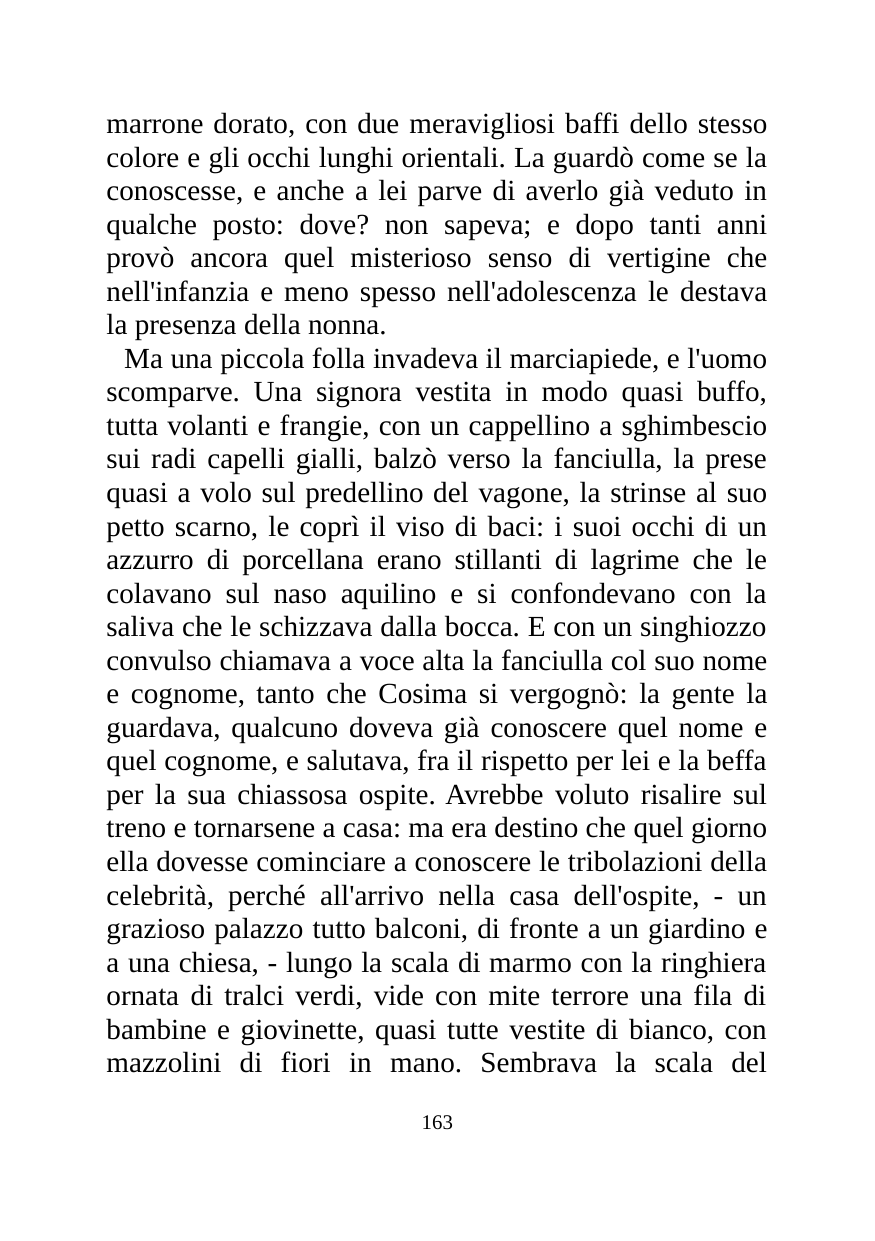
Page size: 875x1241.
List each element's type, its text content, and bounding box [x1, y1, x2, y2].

text Ma una piccola folla invadeva il marciapiede, e l'uomo scomparve. Una signora vestita in modo quasi buffo, tutta volanti e frangie, con un cappellino a sghimbescio sui radi capelli gialli, balzò verso la fanciulla, la prese quasi a volo sul predellino del vagone, la strinse al suo petto scarno, le coprì il viso di baci: i suoi occhi di un azzurro di porcellana erano stillanti di lagrime che le colavano sul naso aquilino e si confondevano con la saliva che le schizzava dalla bocca. E con un singhiozzo convulso chiamava a voce alta la fanciulla col suo nome e cognome, tanto che Cosima si vergognò: la gente la guardava, qualcuno doveva già conoscere quel nome e quel cognome, e salutava, fra il rispetto per lei e la beffa per la sua chiassosa ospite. Avrebbe voluto risalire sul treno e tornarsene a casa: ma era destino che quel giorno ella dovesse cominciare a conoscere le tribolazioni della celebrità, perché all'arrivo nella casa dell'ospite, - un grazioso palazzo tutto balconi, di fronte a un giardino e a una chiesa, - lungo la scala di marmo con la ringhiera ornata di tralci verdi, vide con mite terrore una fila di bambine e giovinette, quasi tutte vestite di bianco, con mazzolini di fiori in mano. Sembrava la scala del [106, 341, 768, 1079]
text marrone dorato, con due meravigliosi baffi dello stesso colore e gli occhi lunghi orientali. La guardò come se la conoscesse, e anche a lei parve di averlo già veduto in qualche posto: dove? non sapeva; e dopo tanti anni provò ancora quel misterioso senso di vertigine che nell'infanzia e meno spesso nell'adolescenza le destava la presenza della nonna. [106, 106, 768, 341]
